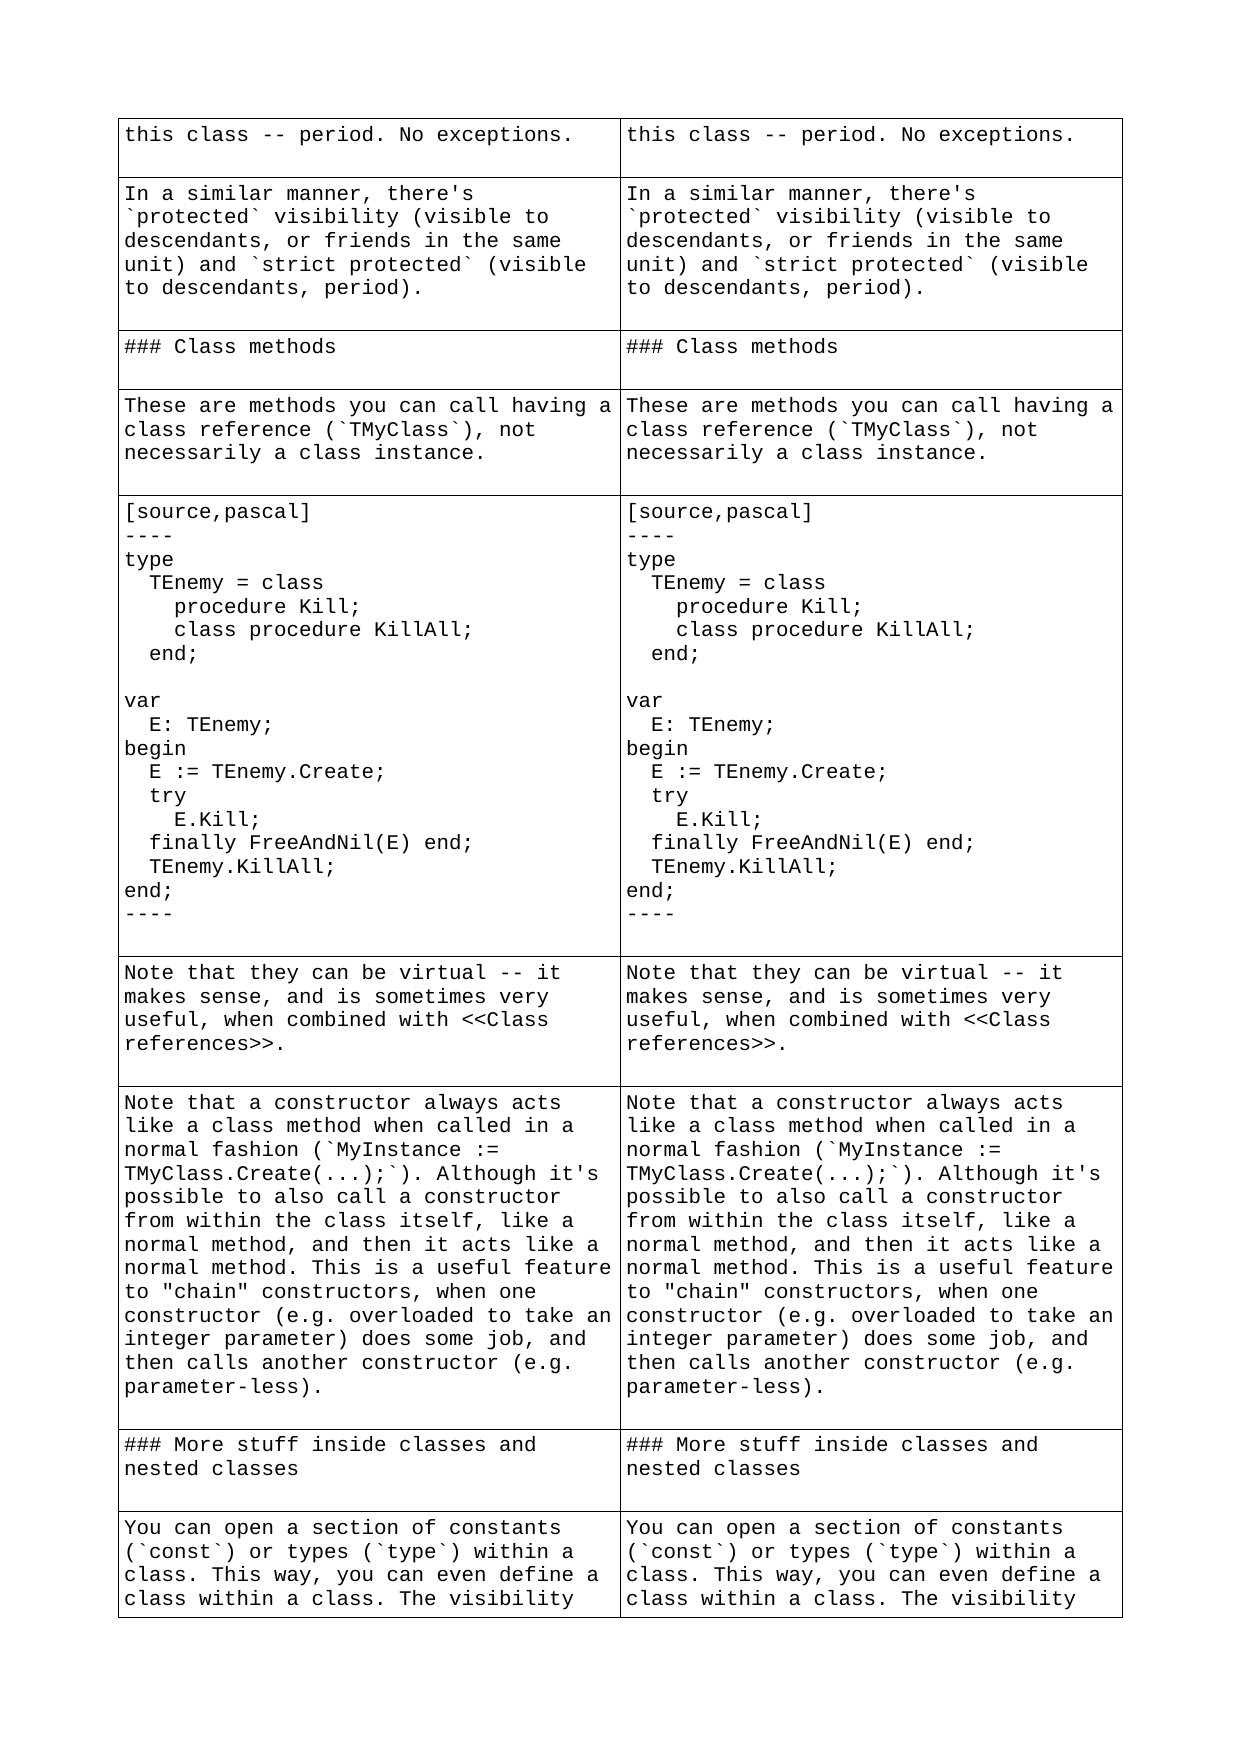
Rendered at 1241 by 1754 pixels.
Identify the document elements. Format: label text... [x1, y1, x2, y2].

table_cell this class -- period. No exceptions. [119, 119, 620, 177]
table_cell In a similar manner, there's `protected` visibility (visible to descendants, or friends in the same unit) and `strict protected` (visible to descendants, period). [119, 178, 620, 330]
table_cell Note that a constructor always acts like a class method when called in a normal fashion (`MyInstance := TMyClass.Create(...);`). Although it's possible to also call a constructor from within the class itself, like a normal method, and then it acts like a normal method. This is a useful feature to "chain" constructors, when one constructor (e.g. overloaded to take an integer parameter) does some job, and then calls another constructor (e.g. parameter-less). [119, 1087, 620, 1429]
table_cell These are methods you can call having a class reference (`TMyClass`), not necessarily a class instance. [119, 390, 620, 495]
table_cell Note that a constructor always acts like a class method when called in a normal fashion (`MyInstance := TMyClass.Create(...);`). Although it's possible to also call a constructor from within the class itself, like a normal method, and then it acts like a normal method. This is a useful feature to "chain" constructors, when one constructor (e.g. overloaded to take an integer parameter) does some job, and then calls another constructor (e.g. parameter-less). [621, 1087, 1122, 1429]
table_cell ### More stuff inside classes and nested classes [621, 1430, 1122, 1511]
table_cell These are methods you can call having a class reference (`TMyClass`), not necessarily a class instance. [621, 390, 1122, 495]
table_cell this class -- period. No exceptions. [621, 119, 1122, 177]
table_cell You can open a section of constants (`const`) or types (`type`) within a class. This way, you can even define a class within a class. The visibility [621, 1512, 1122, 1617]
table_cell In a similar manner, there's `protected` visibility (visible to descendants, or friends in the same unit) and `strict protected` (visible to descendants, period). [621, 178, 1122, 330]
table_cell You can open a section of constants (`const`) or types (`type`) within a class. This way, you can even define a class within a class. The visibility [119, 1512, 620, 1617]
table_cell [source,pascal] ---- type TEnemy = class procedure Kill; class procedure KillAll; end; var E: TEnemy; begin E := TEnemy.Create; try E.Kill; finally FreeAndNil(E) end; TEnemy.KillAll; end; ---- [119, 496, 620, 956]
table_cell ### More stuff inside classes and nested classes [119, 1430, 620, 1511]
table_cell [source,pascal] ---- type TEnemy = class procedure Kill; class procedure KillAll; end; var E: TEnemy; begin E := TEnemy.Create; try E.Kill; finally FreeAndNil(E) end; TEnemy.KillAll; end; ---- [621, 496, 1122, 956]
table_cell ### Class methods [621, 331, 1122, 389]
table_cell ### Class methods [119, 331, 620, 389]
table_cell Note that they can be virtual -- it makes sense, and is sometimes very useful, when combined with <<Class references>>. [621, 957, 1122, 1086]
table_cell Note that they can be virtual -- it makes sense, and is sometimes very useful, when combined with <<Class references>>. [119, 957, 620, 1086]
